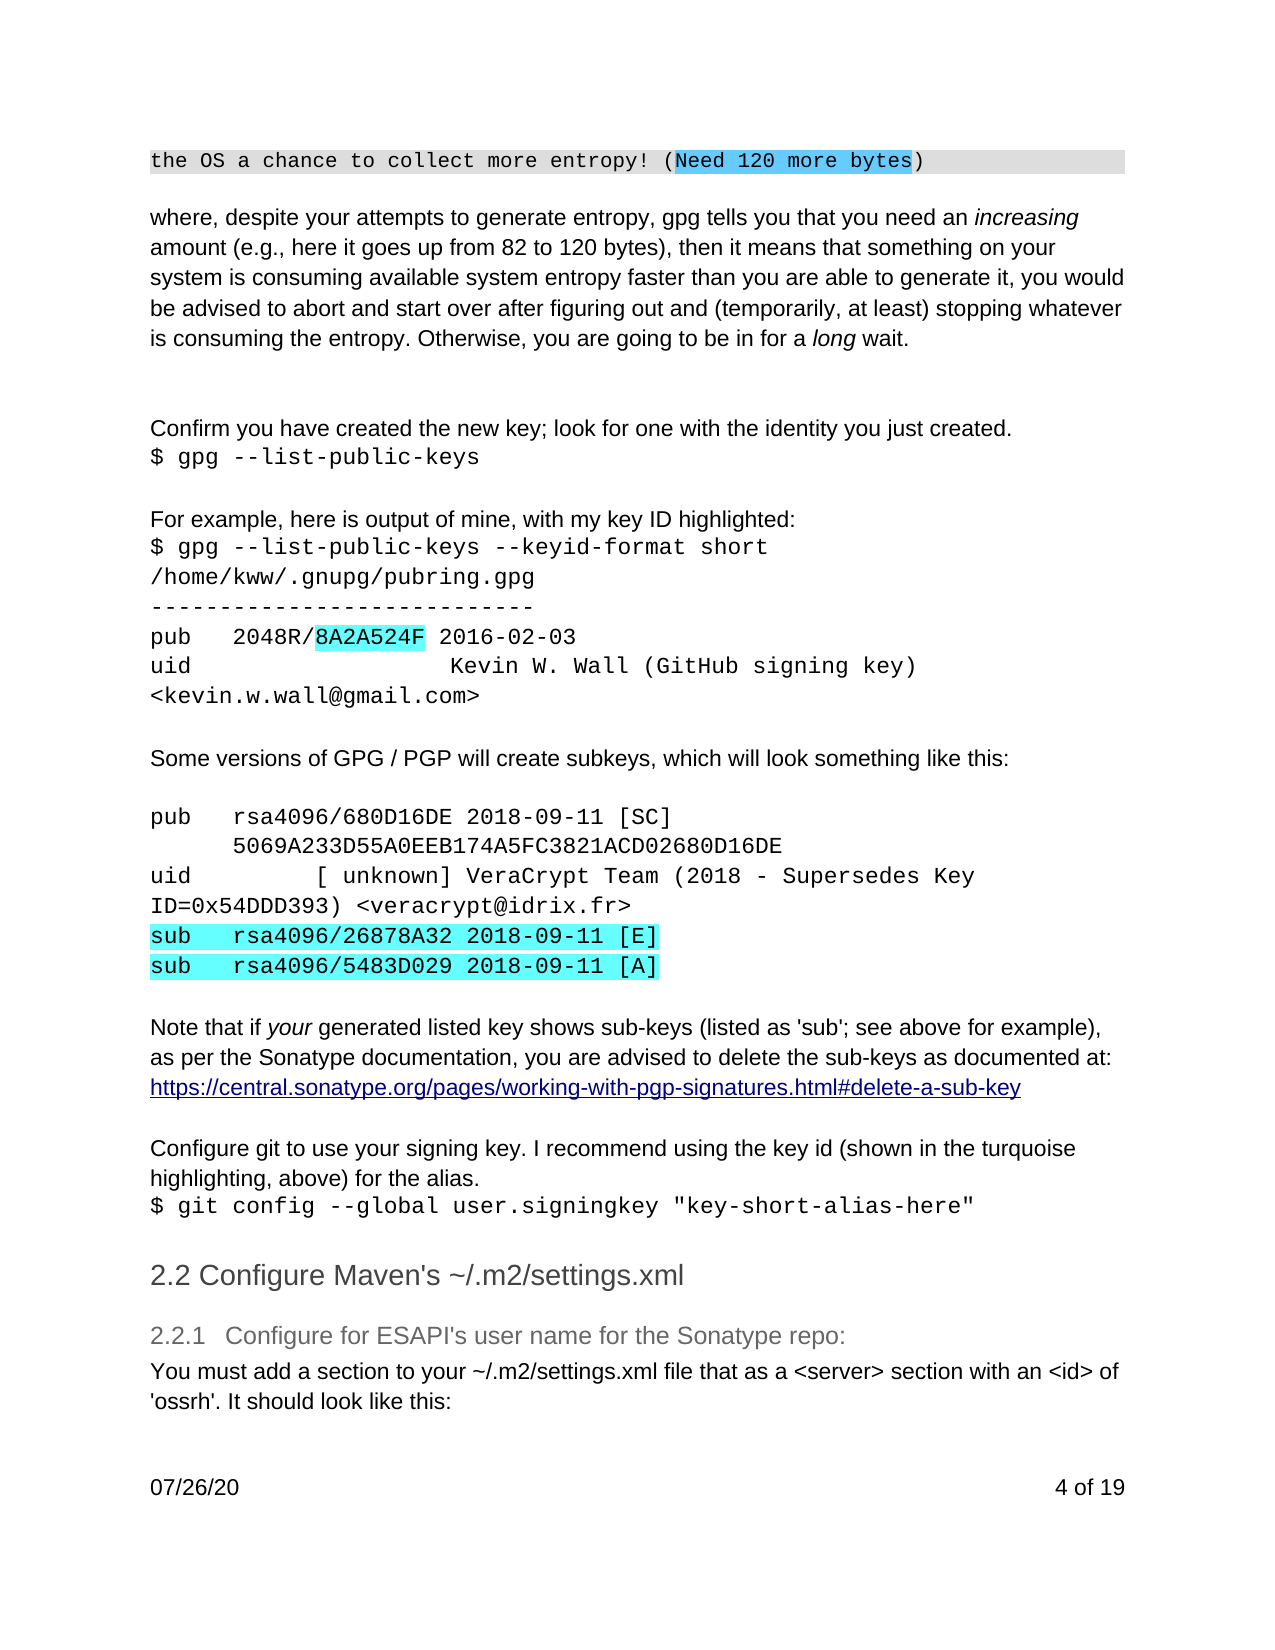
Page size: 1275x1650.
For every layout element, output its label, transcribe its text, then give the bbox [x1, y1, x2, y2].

text Some versions of GPG / PGP will create subkeys, which will look something like this: [150, 745, 1125, 771]
text ---------------------------- [150, 595, 1125, 621]
text $ gpg --list-public-keys [150, 446, 1125, 471]
text For example, here is output of mine, with my key ID highlighted: [150, 506, 1125, 532]
text pub 2048R/8A2A524F 2016-02-03 [150, 625, 1125, 651]
text Configure git to use your signing key. I recommend using the key id (shown in the turquoise highlighting, above) for the alias. [150, 1134, 1125, 1191]
text pub rsa4096/680D16DE 2018-09-11 [SC] [150, 805, 1125, 831]
text Confirm you have created the new key; look for one with the identity you just created. [150, 415, 1125, 442]
text You must add a section to your ~/.m2/settings.xml file that as a <server> section with an <id> of 'ossrh'. It should look like this: [150, 1358, 1125, 1414]
text $ git config --global user.signingkey "key-short-alias-here" [150, 1195, 1125, 1221]
text where, despite your attempts to generate entropy, gpg tells you that you need an increasing amount (e.g., here it goes up from 82 to 120 bytes), then it means that something on your system is consuming available system entropy faster than you are able to generate it, you would be advised to abort and start over after figuring out and (temporarily, at least) stopping whatever is consuming the entropy. Otherwise, you are going to be in for a long wait. [150, 204, 1125, 351]
subtitle Configure Maven's ~/.m2/settings.xml [150, 1258, 1125, 1292]
text $ gpg --list-public-keys --keyid-format short [150, 536, 1125, 562]
subtitle Configure for ESAPI's user name for the Sonatype repo: [150, 1321, 1125, 1349]
text /home/kww/.gnupg/pubring.gpg [150, 566, 1125, 591]
table_header the OS a chance to collect more entropy! (Need 120 more bytes) [150, 150, 1125, 174]
text https://central.sonatype.org/pages/working-with-pgp-signatures.html#delete-a-sub-key [150, 1074, 1125, 1100]
text sub rsa4096/26878A32 2018-09-11 [E] [150, 924, 1125, 950]
text Note that if your generated listed key shows sub-keys (listed as 'sub'; see above for example), as per the Sonatype documentation, you are advised to delete the sub-keys as documented at: [150, 1014, 1125, 1070]
text sub rsa4096/5483D029 2018-09-11 [A] [150, 954, 1125, 980]
text 5069A233D55A0EEB174A5FC3821ACD02680D16DE [150, 835, 1125, 861]
text uid Kevin W. Wall (GitHub signing key) <kevin.w.wall@gmail.com> [150, 655, 1125, 711]
text uid [ unknown] VeraCrypt Team (2018 - Supersedes Key ID=0x54DDD393) <veracrypt@idrix.fr> [150, 865, 1125, 920]
